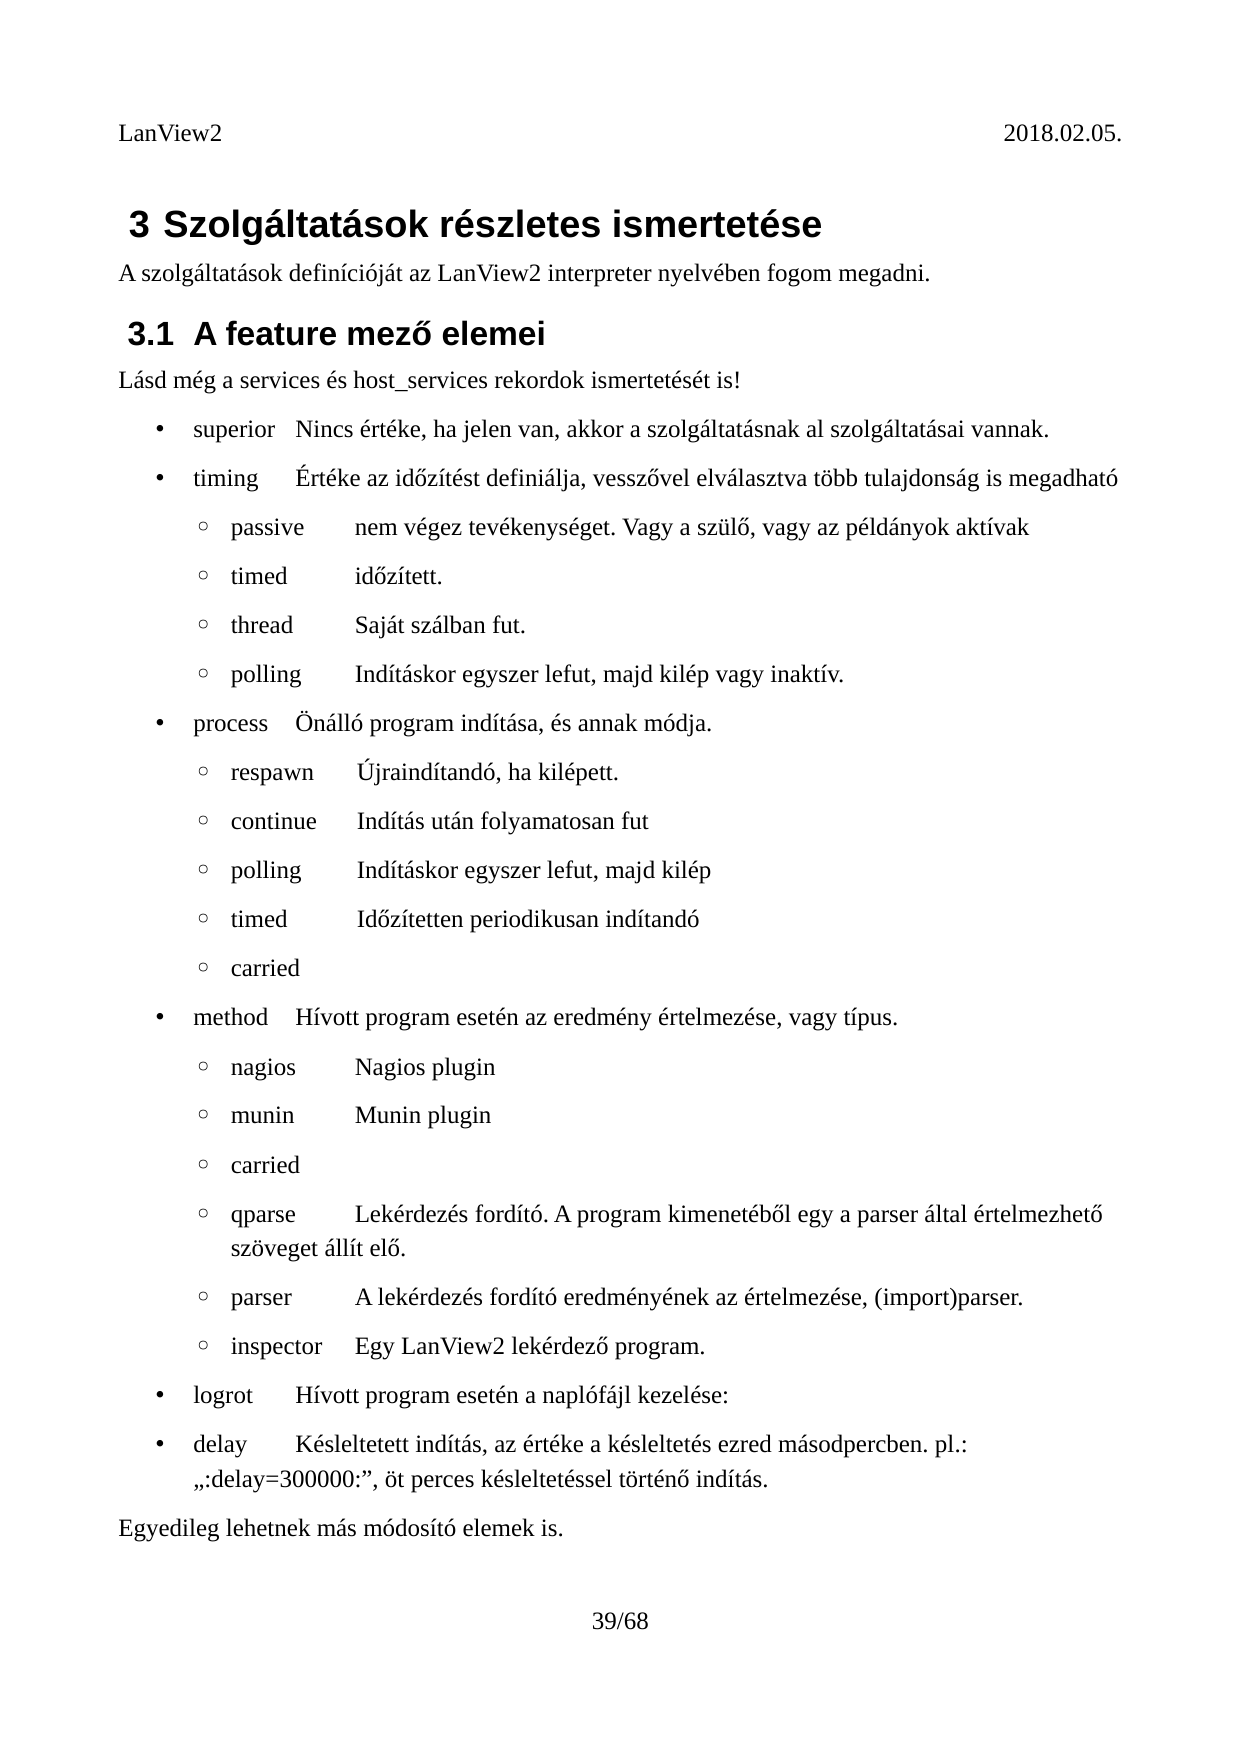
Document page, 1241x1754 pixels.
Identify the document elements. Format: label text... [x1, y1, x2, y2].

list passive nem végez tevékenységet. Vagy a szülő, vagy az példányok aktívak [193, 512, 1122, 541]
list respawn Újraindítandó, ha kilépett. [193, 757, 1122, 786]
list qparse Lekérdezés fordító. A program kimenetéből egy a parser által értelmezhető szöveget állít elő. [193, 1199, 1122, 1262]
list carried [193, 1150, 1122, 1178]
list delay Késleltetett indítás, az értéke a késleltetés ezred másodpercben. pl.: „:delay=300000:”, öt perces késleltetéssel történő indítás. [156, 1429, 1122, 1493]
list carried [193, 953, 1122, 982]
list inspector Egy LanView2 lekérdező program. [193, 1331, 1122, 1360]
list munin Munin plugin [193, 1101, 1122, 1129]
list timing Értéke az időzítést definiálja, vesszővel elválasztva több tulajdonság is megadható [156, 463, 1122, 492]
list parser A lekérdezés fordító eredményének az értelmezése, (import)parser. [193, 1282, 1122, 1311]
list thread Saját szálban fut. [193, 610, 1122, 639]
list process Önálló program indítása, és annak módja. [156, 708, 1122, 737]
list continue Indítás után folyamatosan fut [193, 806, 1122, 835]
list logrot Hívott program esetén a naplófájl kezelése: [156, 1380, 1122, 1409]
text Lásd még a services és host_services rekordok ismertetését is! [118, 365, 1122, 393]
list superior Nincs értéke, ha jelen van, akkor a szolgáltatásnak al szolgáltatásai vannak. [156, 414, 1122, 442]
text Egyedileg lehetnek más módosító elemek is. [118, 1513, 1122, 1542]
list polling Indításkor egyszer lefut, majd kilép vagy inaktív. [193, 659, 1122, 688]
list polling Indításkor egyszer lefut, majd kilép [193, 855, 1122, 884]
subtitle A feature mező elemei [118, 313, 1122, 352]
text A szolgáltatások definícióját az LanView2 interpreter nyelvében fogom megadni. [118, 258, 1122, 287]
list method Hívott program esetén az eredmény értelmezése, vagy típus. [156, 1002, 1122, 1031]
list timed időzített. [193, 561, 1122, 590]
subtitle Szolgáltatások részletes ismertetése [118, 202, 1122, 246]
list timed Időzítetten periodikusan indítandó [193, 904, 1122, 933]
list nagios Nagios plugin [193, 1052, 1122, 1080]
